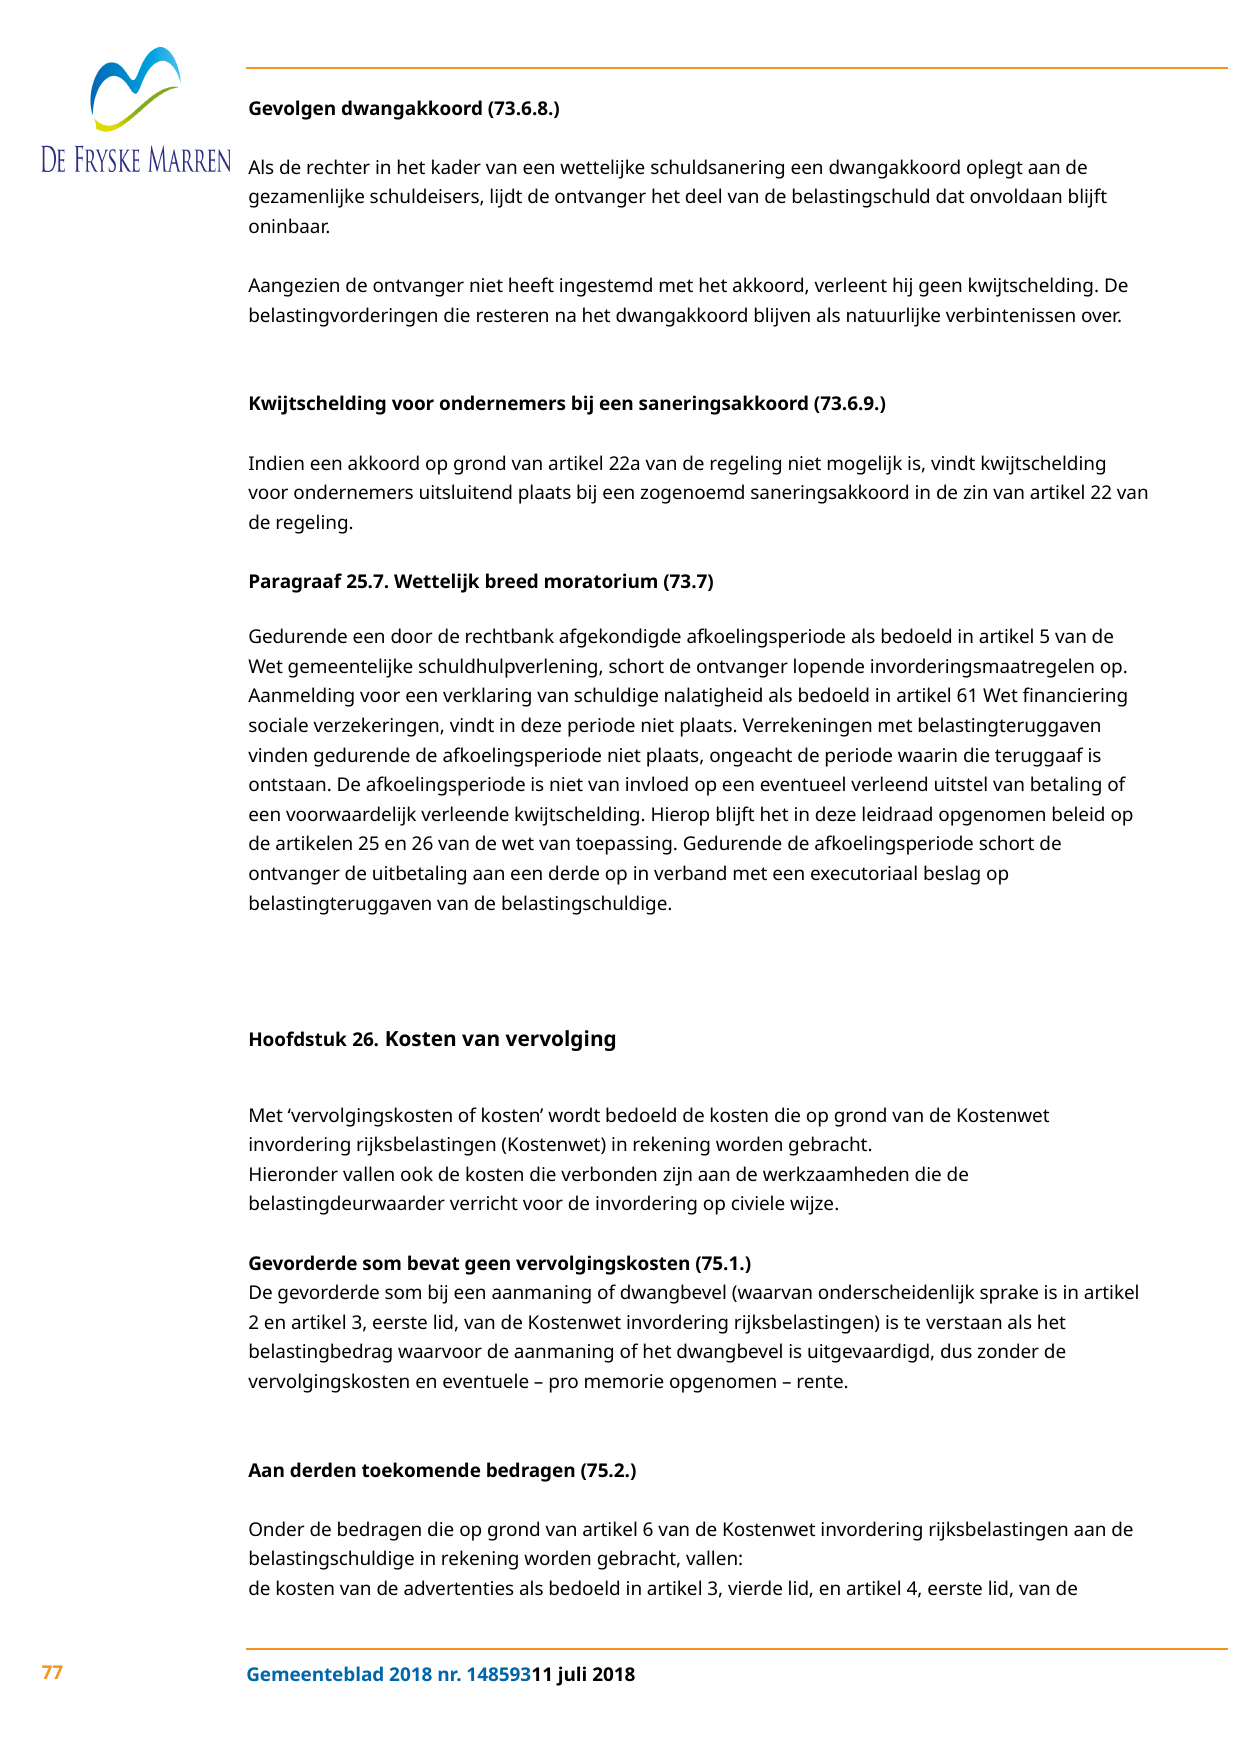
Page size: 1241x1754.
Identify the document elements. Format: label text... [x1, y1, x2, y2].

text Als de rechter in het kader van een wettelijke schuldsanering een dwangakkoord oplegt aan de gezamenlijke schuldeisers, lijdt de ontvanger het deel van de belastingschuld dat onvoldaan blijft oninbaar. [248, 154, 1152, 239]
text Hieronder vallen ook de kosten die verbonden zijn aan de werkzaamheden die de belastingdeurwaarder verricht voor de invordering op civiele wijze. [248, 1161, 1152, 1216]
text Gevorderde som bevat geen vervolgingskosten (75.1.) [248, 1250, 1152, 1275]
text Onder de bedragen die op grond van artikel 6 van de Kostenwet invordering rijksbelastingen aan de belastingschuldige in rekening worden gebracht, vallen: [248, 1516, 1152, 1571]
picture [41, 47, 231, 172]
text Aan derden toekomende bedragen (75.2.) [248, 1457, 1152, 1482]
text Gedurende een door de rechtbank afgekondigde afkoelingsperiode als bedoeld in artikel 5 van de Wet gemeentelijke schuldhulpverlening, schort de ontvanger lopende invorderingsmaatregelen op. Aanmelding voor een verklaring van schuldige nalatigheid als bedoeld in artikel 61 Wet financiering sociale verzekeringen, vindt in deze periode niet plaats. Verrekeningen met belastingteruggaven vinden gedurende de afkoelingsperiode niet plaats, ongeacht de periode waarin die teruggaaf is ontstaan. De afkoelingsperiode is niet van invloed op een eventueel verleend uitstel van betaling of een voorwaardelijk verleende kwijtschelding. Hierop blijft het in deze leidraad opgenomen beleid op de artikelen 25 en 26 van de wet van toepassing. Gedurende de afkoelingsperiode schort de ontvanger de uitbetaling aan een derde op in verband met een executoriaal beslag op belastingteruggaven van de belastingschuldige. [248, 623, 1152, 915]
text Met ‘vervolgingskosten of kosten’ wordt bedoeld de kosten die op grond van de Kostenwet invordering rijksbelastingen (Kostenwet) in rekening worden gebracht. [248, 1102, 1152, 1157]
text De gevorderde som bij een aanmaning of dwangbevel (waarvan onderscheidenlijk sprake is in artikel 2 en artikel 3, eerste lid, van de Kostenwet invordering rijksbelastingen) is te verstaan als het belastingbedrag waarvoor de aanmaning of het dwangbevel is uitgevaardigd, dus zonder de vervolgingskosten en eventuele – pro memorie opgenomen – rente. [248, 1279, 1152, 1394]
text Gevolgen dwangakkoord (73.6.8.) [248, 95, 1152, 121]
text Kwijtschelding voor ondernemers bij een saneringsakkoord (73.6.9.) [248, 391, 1152, 416]
text de kosten van de advertenties als bedoeld in artikel 3, vierde lid, en artikel 4, eerste lid, van de [248, 1575, 1152, 1601]
text Indien een akkoord op grond van artikel 22a van de regeling niet mogelijk is, vindt kwijtschelding voor ondernemers uitsluitend plaats bij een zogenoemd saneringsakkoord in de zin van artikel 22 van de regeling. [248, 450, 1152, 535]
text Aangezien de ontvanger niet heeft ingestemd met het akkoord, verleent hij geen kwijtschelding. De belastingvorderingen die resteren na het dwangakkoord blijven als natuurlijke verbintenissen over. [248, 272, 1152, 328]
text Hoofdstuk 26. Kosten van vervolging [248, 1024, 1152, 1052]
text Paragraaf 25.7. Wettelijk breed moratorium (73.7) [248, 568, 1152, 594]
